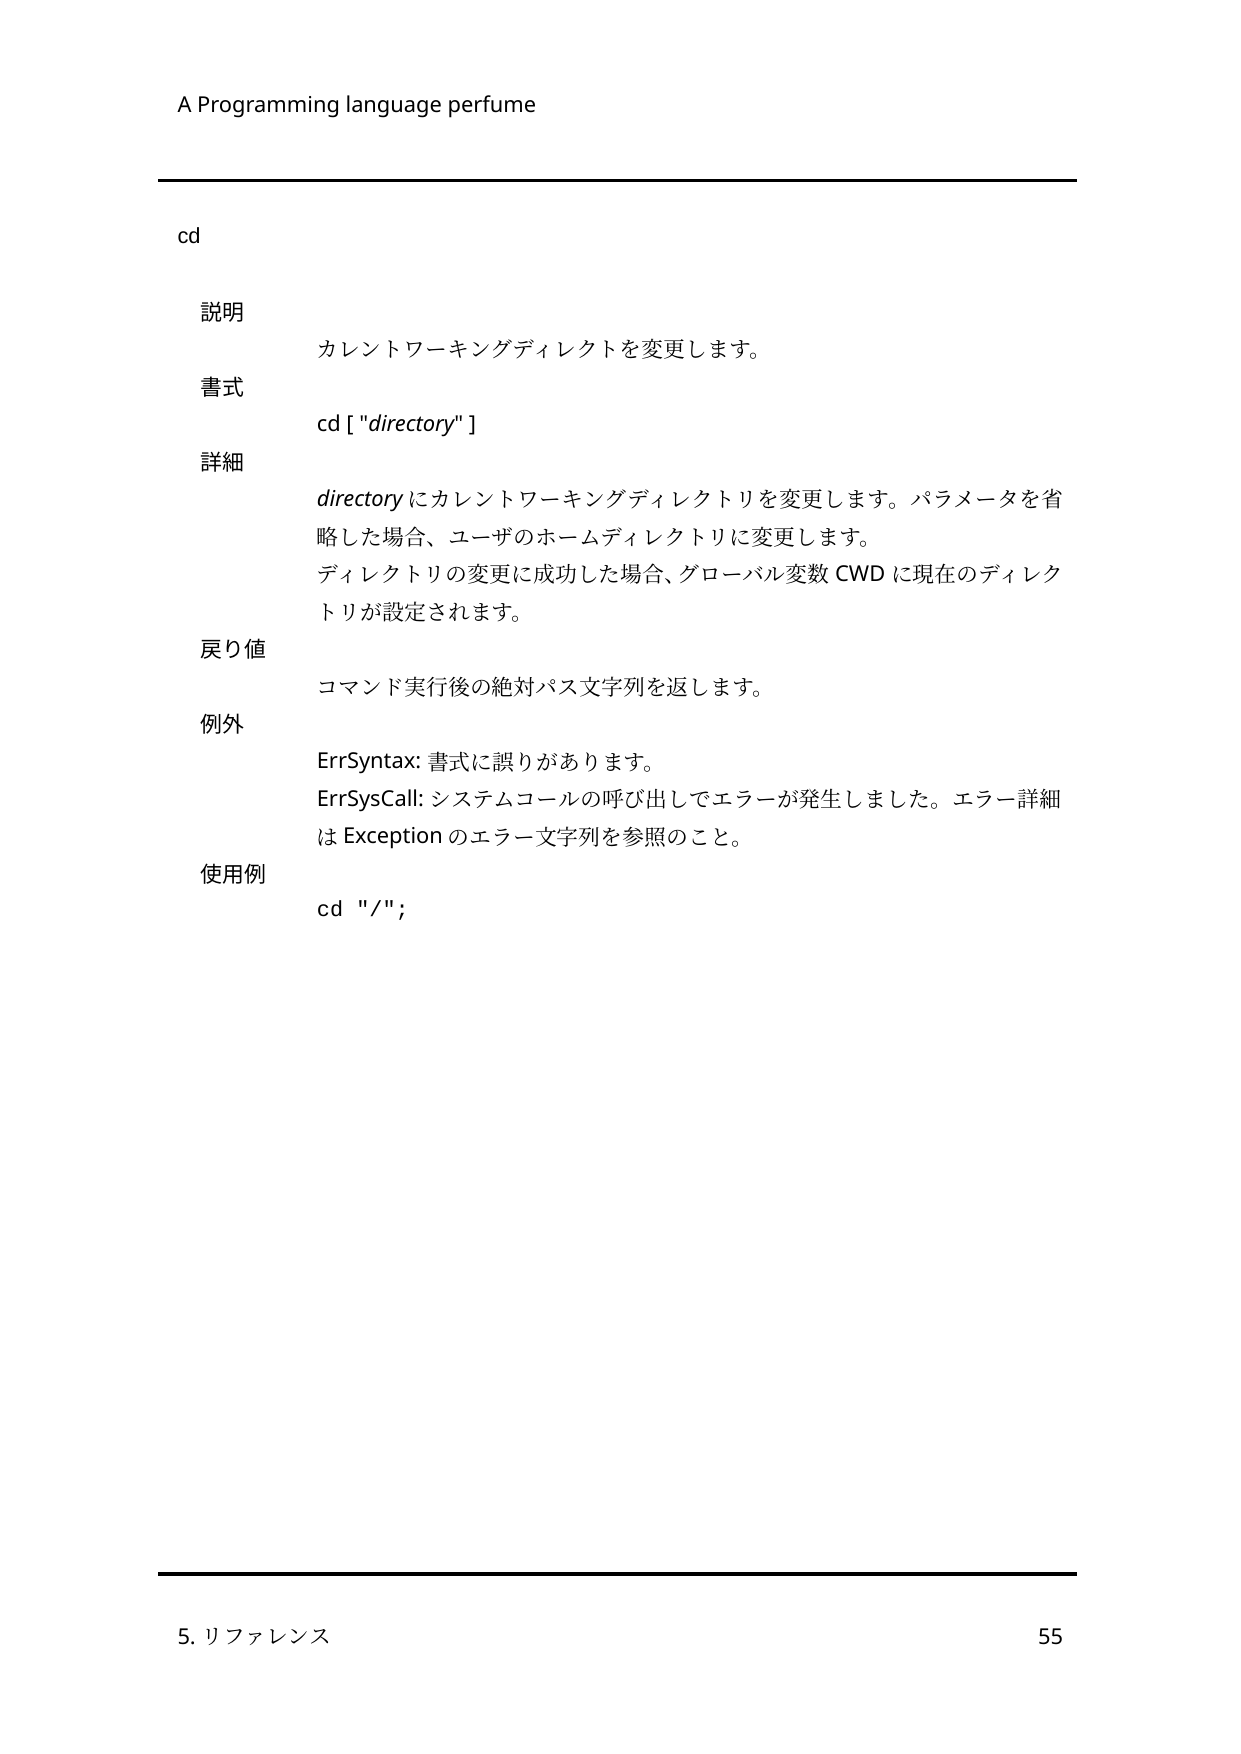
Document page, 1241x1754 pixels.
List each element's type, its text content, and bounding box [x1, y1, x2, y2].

table_cell cd [ "directory" ] [317, 367, 1063, 442]
table_cell コマンド実行後の絶対パス文字列を返します。 [317, 629, 1063, 704]
table_cell 書式 [200, 367, 317, 442]
table_cell 使用例 [200, 854, 317, 929]
table_header カレントワーキングディレクトを変更します。 [317, 292, 1063, 367]
table_cell directoryにカレントワーキングディレクトリを変更します。パラメータを省略した場合、ユーザのホームディレクトリに変更します。 ディレクトリの変更に成功した場合、グローバル変数 CWD に現在のディレクトリが設定されます。 [317, 442, 1063, 629]
table_cell ErrSyntax: 書式に誤りがあります。 ErrSysCall: システムコールの呼び出しでエラーが発生しました。エラー詳細はExceptionのエラー文字列を参照のこと。 [317, 704, 1063, 854]
table_cell 詳細 [200, 442, 317, 629]
table_cell 戻り値 [200, 629, 317, 704]
table_header 説明 [200, 292, 317, 367]
subtitle cd [177, 217, 1063, 254]
table_cell 例外 [200, 704, 317, 854]
table_cell cd "/"; [317, 854, 1063, 929]
